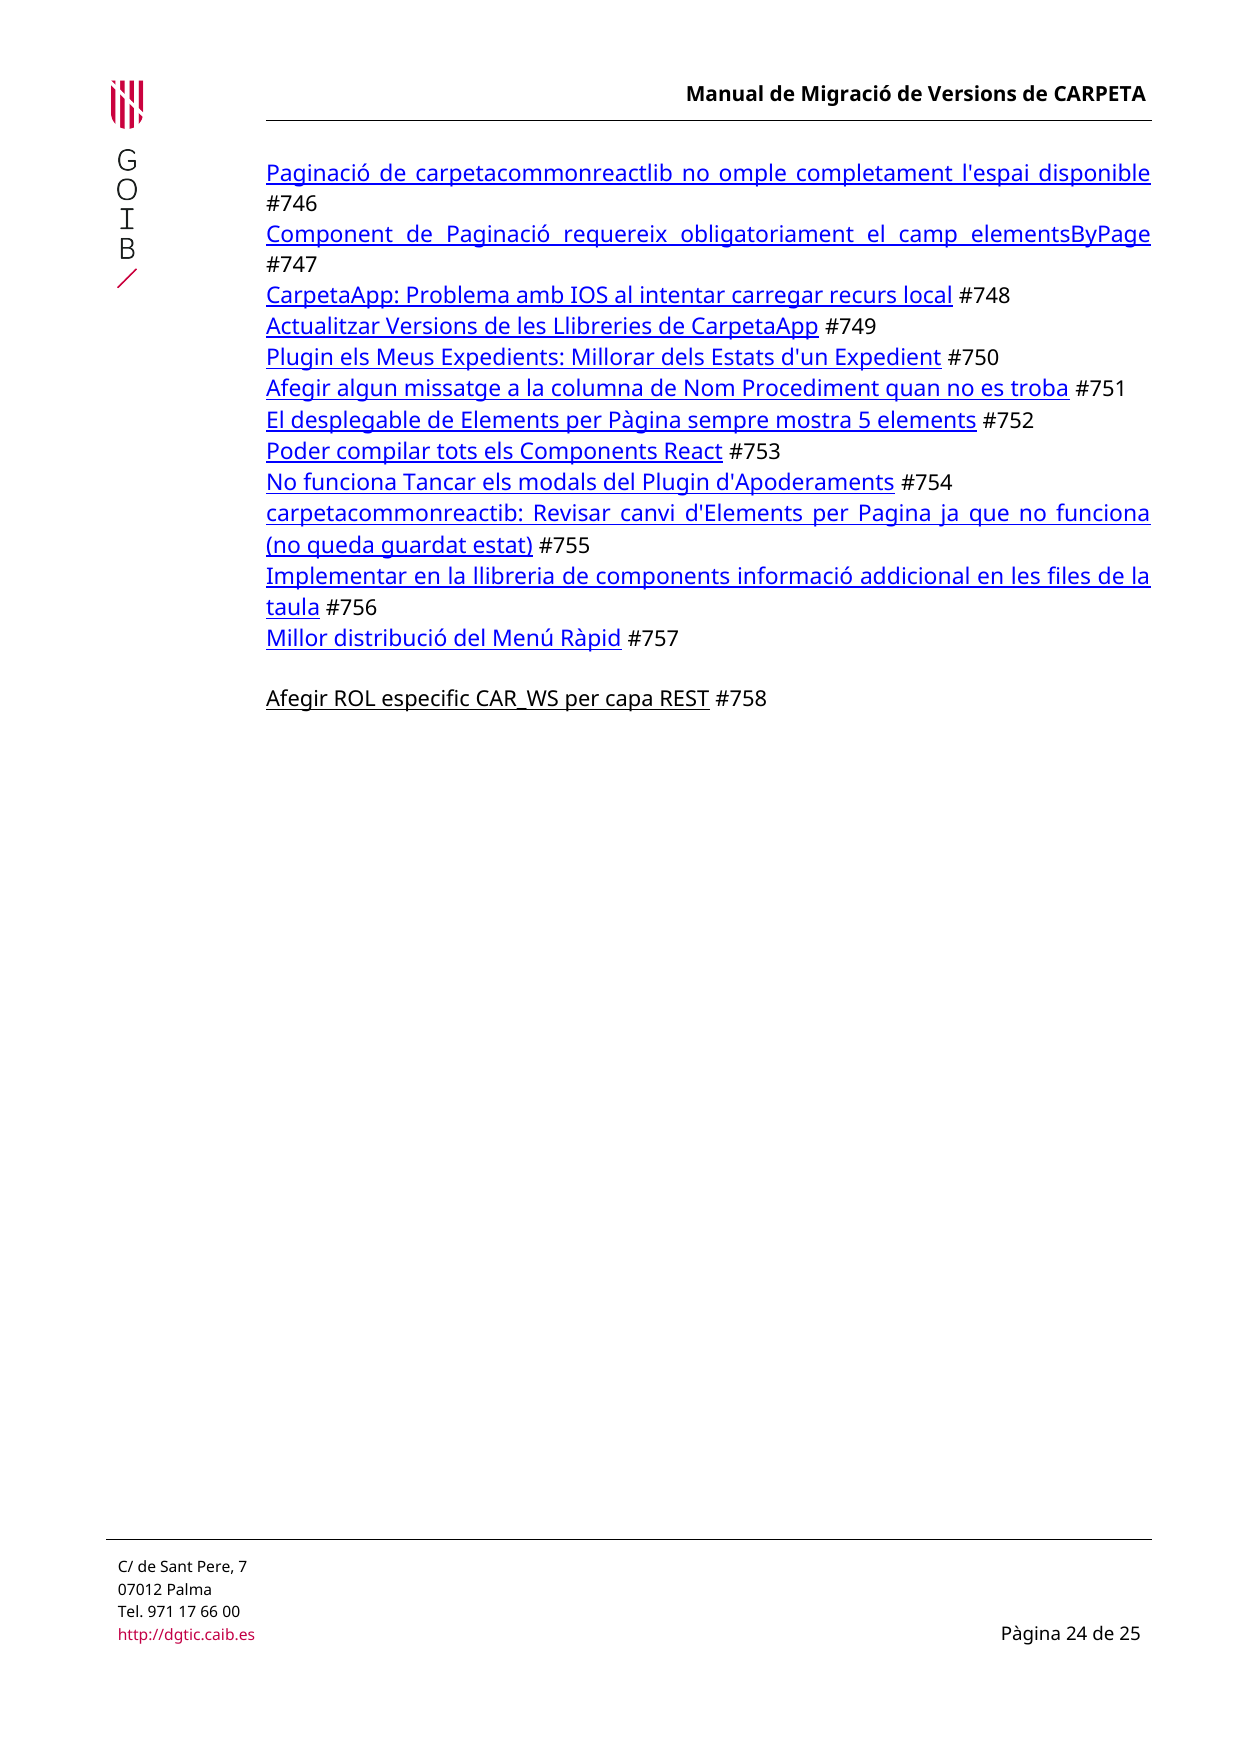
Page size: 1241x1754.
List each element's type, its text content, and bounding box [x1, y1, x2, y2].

text Paginació de carpetacommonreactlib no omple completament l'espai disponible #746 [266, 156, 1152, 217]
text Poder compilar tots els Components React #753 [266, 435, 1152, 466]
text Afegir ROL especific CAR_WS per capa REST #758 [266, 683, 1152, 713]
text Plugin els Meus Expedients: Millorar dels Estats d'un Expedient #750 [266, 341, 1152, 372]
text No funciona Tancar els modals del Plugin d'Apoderaments #754 [266, 466, 1152, 497]
picture [82, 57, 172, 319]
text El desplegable de Elements per Pàgina sempre mostra 5 elements #752 [266, 403, 1152, 435]
text Millor distribució del Menú Ràpid #757 [266, 622, 1152, 653]
text Actualitzar Versions de les Llibreries de CarpetaApp #749 [266, 310, 1152, 341]
text Afegir algun missatge a la columna de Nom Procediment quan no es troba #751 [266, 372, 1152, 403]
text Implementar en la llibreria de components informació addicional en les files de la taula #756 [266, 560, 1152, 622]
text CarpetaApp: Problema amb IOS al intentar carregar recurs local #748 [266, 278, 1152, 310]
text carpetacommonreactib: Revisar canvi d'Elements per Pagina ja que no funciona (no queda guardat estat) #755 [266, 497, 1152, 560]
text Component de Paginació requereix obligatoriament el camp elementsByPage #747 [266, 217, 1152, 278]
